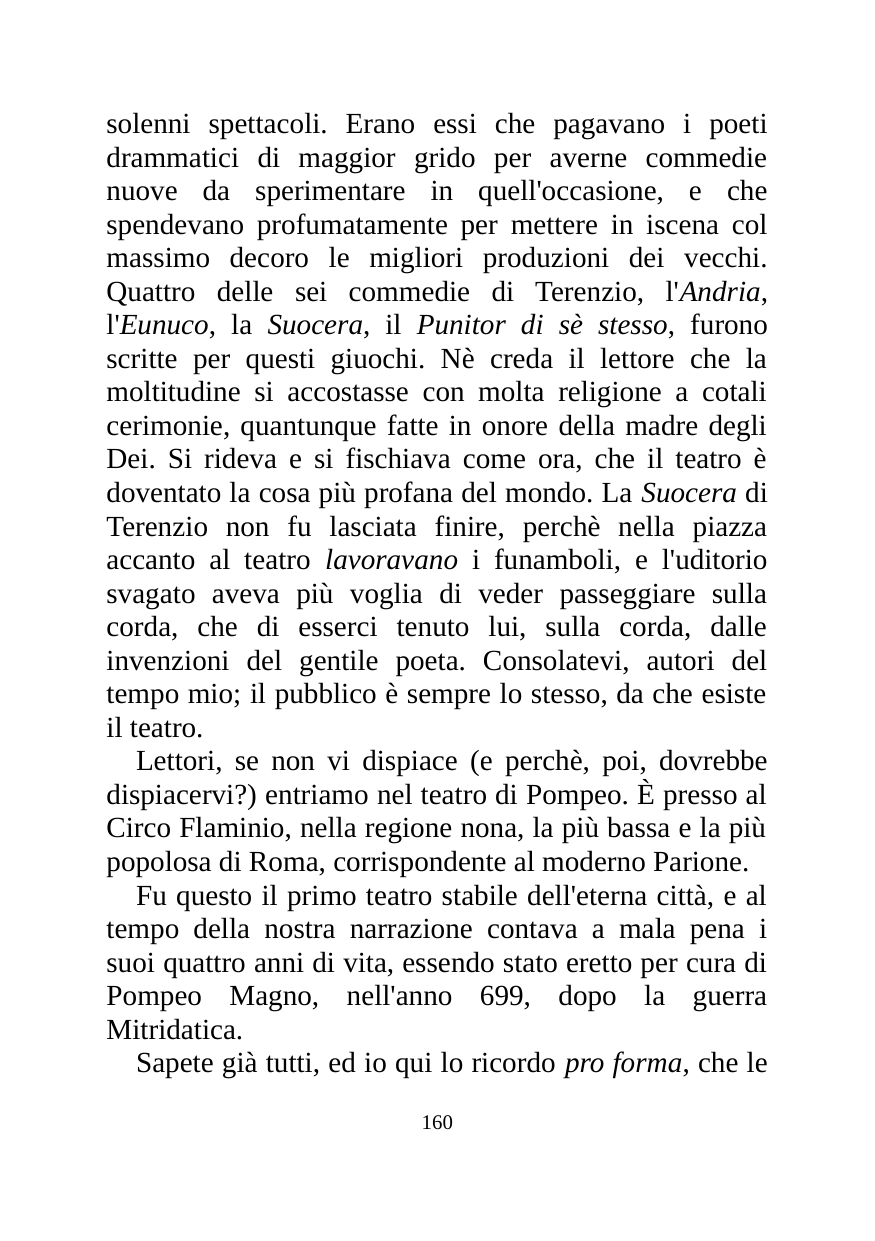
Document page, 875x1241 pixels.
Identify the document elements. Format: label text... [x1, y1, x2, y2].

text Sapete già tutti, ed io qui lo ricordo pro forma, che le [106, 1045, 768, 1079]
text Lettori, se non vi dispiace (e perchè, poi, dovrebbe dispiacervi?) entriamo nel teatro di Pompeo. È presso al Circo Flaminio, nella regione nona, la più bassa e la più popolosa di Roma, corrispondente al moderno Parione. [106, 743, 768, 878]
text solenni spettacoli. Erano essi che pagavano i poeti drammatici di maggior grido per averne commedie nuove da sperimentare in quell'occasione, e che spendevano profumatamente per mettere in iscena col massimo decoro le migliori produzioni dei vecchi. Quattro delle sei commedie di Terenzio, l'Andria, l'Eunuco, la Suocera, il Punitor di sè stesso, furono scritte per questi giuochi. Nè creda il lettore che la moltitudine si accostasse con molta religione a cotali cerimonie, quantunque fatte in onore della madre degli Dei. Si rideva e si fischiava come ora, che il teatro è doventato la cosa più profana del mondo. La Suocera di Terenzio non fu lasciata finire, perchè nella piazza accanto al teatro lavoravano i funamboli, e l'uditorio svagato aveva più voglia di veder passeggiare sulla corda, che di esserci tenuto lui, sulla corda, dalle invenzioni del gentile poeta. Consolatevi, autori del tempo mio; il pubblico è sempre lo stesso, da che esiste il teatro. [106, 106, 768, 743]
text Fu questo il primo teatro stabile dell'eterna città, e al tempo della nostra narrazione contava a mala pena i suoi quattro anni di vita, essendo stato eretto per cura di Pompeo Magno, nell'anno 699, dopo la guerra Mitridatica. [106, 878, 768, 1045]
